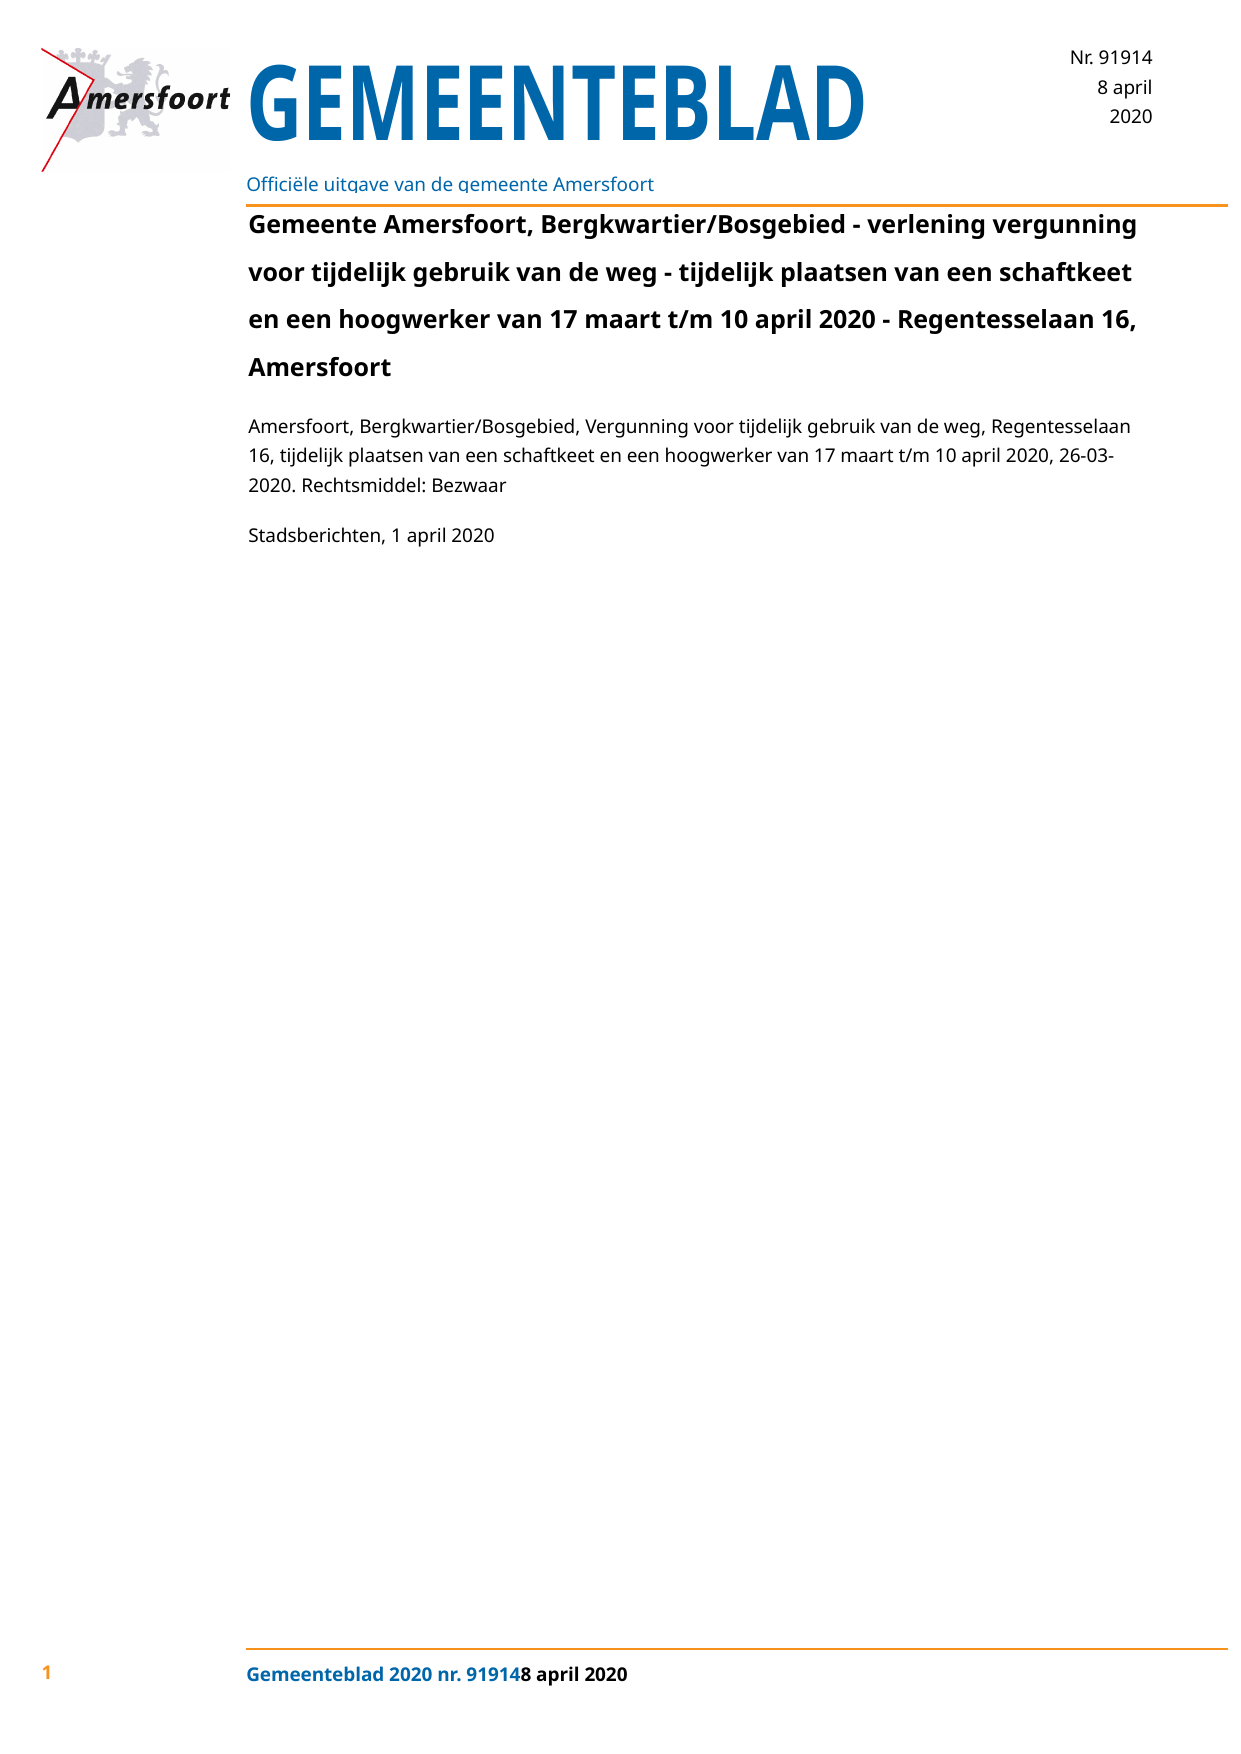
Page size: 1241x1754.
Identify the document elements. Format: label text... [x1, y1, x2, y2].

text Amersfoort, Bergkwartier/Bosgebied, Vergunning voor tijdelijk gebruik van de weg, Regentesselaan 16, tijdelijk plaatsen van een schaftkeet en een hoogwerker van 17 maart t/m 10 april 2020, 26-03-2020. Rechtsmiddel: Bezwaar [248, 413, 1152, 498]
text Stadsberichten, 1 april 2020 [248, 523, 1152, 548]
picture [41, 47, 231, 172]
text Gemeente Amersfoort, Bergkwartier/Bosgebied - verlening vergunning voor tijdelijk gebruik van de weg - tijdelijk plaatsen van een schaftkeet en een hoogwerker van 17 maart t/m 10 april 2020 - Regentesselaan 16, Amersfoort [248, 207, 1152, 384]
